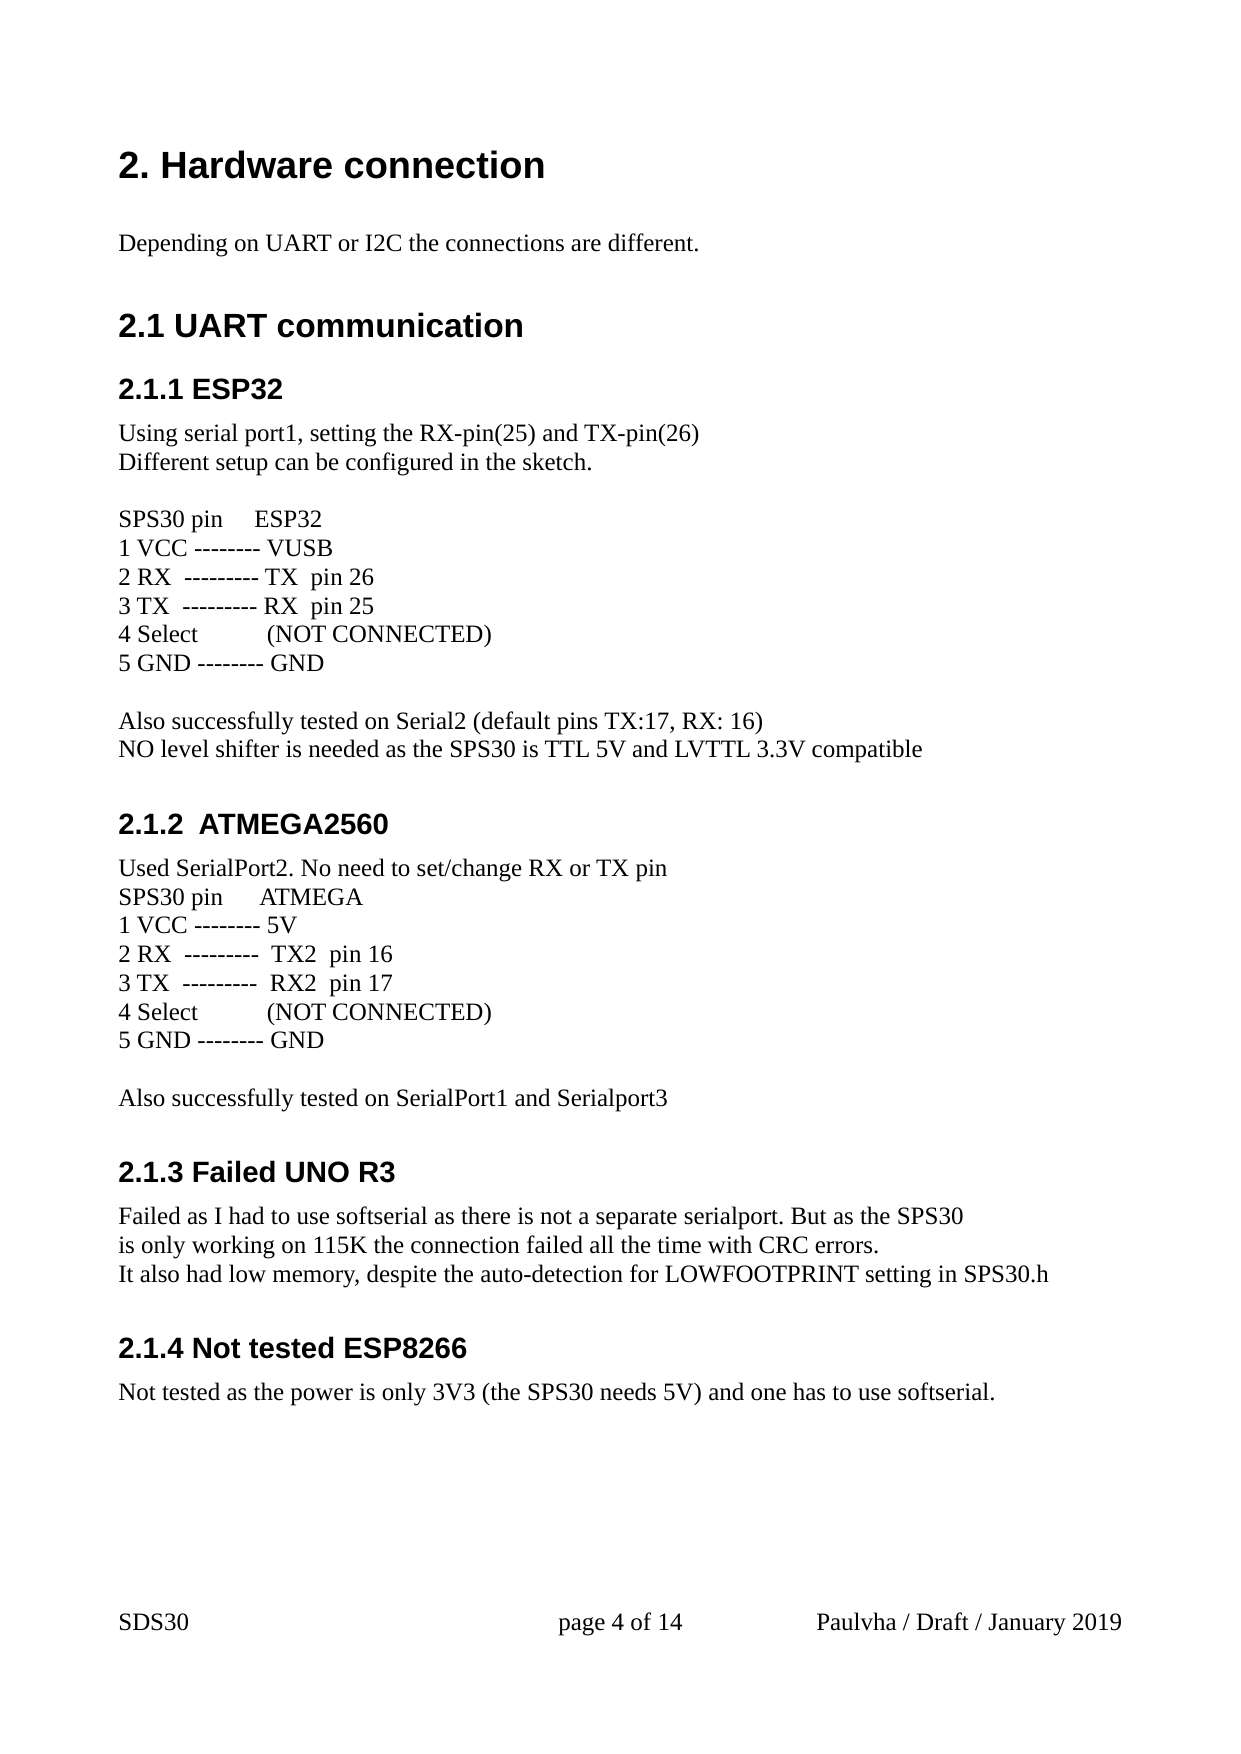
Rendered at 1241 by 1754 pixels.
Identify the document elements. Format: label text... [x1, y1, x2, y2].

subtitle 2.1.3 Failed UNO R3 [118, 1155, 1122, 1189]
text Also successfully tested on Serial2 (default pins TX:17, RX: 16) [118, 706, 1122, 734]
subtitle 2.1 UART communication [118, 306, 1122, 345]
subtitle 2.1.4 Not tested ESP8266 [118, 1331, 1122, 1364]
subtitle 2. Hardware connection [118, 143, 1122, 187]
text 5 GND -------- GND [118, 648, 1122, 677]
text It also had low memory, despite the auto-detection for LOWFOOTPRINT setting in SPS30.h [118, 1259, 1122, 1287]
text 5 GND -------- GND [118, 1025, 1122, 1054]
text 2 RX --------- TX pin 26 [118, 562, 1122, 591]
text Using serial port1, setting the RX-pin(25) and TX-pin(26) [118, 418, 1122, 447]
text 4 Select (NOT CONNECTED) [118, 619, 1122, 648]
text 2 RX --------- TX2 pin 16 [118, 939, 1122, 968]
text SPS30 pin ESP32 [118, 504, 1122, 533]
text NO level shifter is needed as the SPS30 is TTL 5V and LVTTL 3.3V compatible [118, 734, 1122, 763]
subtitle 2.1.1 ESP32 [118, 372, 1122, 406]
text Failed as I had to use softserial as there is not a separate serialport. But as the SPS30 [118, 1201, 1122, 1230]
text 3 TX --------- RX2 pin 17 [118, 968, 1122, 997]
text 3 TX --------- RX pin 25 [118, 591, 1122, 619]
text SPS30 pin ATMEGA [118, 882, 1122, 910]
text Also successfully tested on SerialPort1 and Serialport3 [118, 1083, 1122, 1112]
text 1 VCC -------- VUSB [118, 533, 1122, 562]
text is only working on 115K the connection failed all the time with CRC errors. [118, 1230, 1122, 1259]
text Used SerialPort2. No need to set/change RX or TX pin [118, 853, 1122, 882]
text Different setup can be configured in the sketch. [118, 447, 1122, 476]
text 4 Select (NOT CONNECTED) [118, 997, 1122, 1025]
text Depending on UART or I2C the connections are different. [118, 228, 1122, 257]
text 1 VCC -------- 5V [118, 910, 1122, 939]
subtitle 2.1.2 ATMEGA2560 [118, 807, 1122, 840]
text Not tested as the power is only 3V3 (the SPS30 needs 5V) and one has to use softserial. [118, 1377, 1122, 1406]
